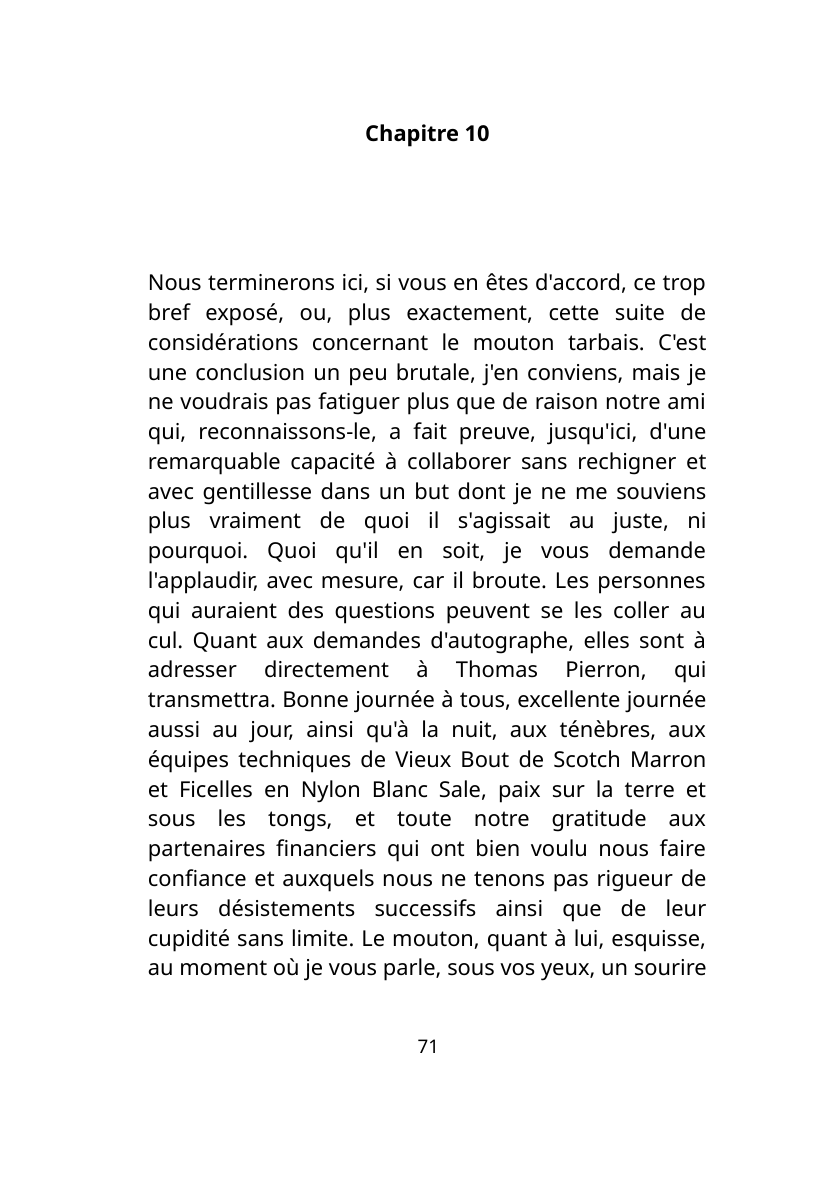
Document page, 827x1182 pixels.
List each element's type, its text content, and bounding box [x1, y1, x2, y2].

text Nous terminerons ici, si vous en êtes d'accord, ce trop bref exposé, ou, plus exactement, cette suite de considérations concernant le mouton tarbais. C'est une conclusion un peu brutale, j'en conviens, mais je ne voudrais pas fatiguer plus que de raison notre ami qui, reconnaissons-le, a fait preuve, jusqu'ici, d'une remarquable capacité à collaborer sans rechigner et avec gentillesse dans un but dont je ne me souviens plus vraiment de quoi il s'agissait au juste, ni pourquoi. Quoi qu'il en soit, je vous demande l'applaudir, avec mesure, car il broute. Les personnes qui auraient des questions peuvent se les coller au cul. Quant aux demandes d'autographe, elles sont à adresser directement à Thomas Pierron, qui transmettra. Bonne journée à tous, excellente journée aussi au jour, ainsi qu'à la nuit, aux ténèbres, aux équipes techniques de Vieux Bout de Scotch Marron et Ficelles en Nylon Blanc Sale, paix sur la terre et sous les tongs, et toute notre gratitude aux partenaires financiers qui ont bien voulu nous faire confiance et auxquels nous ne tenons pas rigueur de leurs désistements successifs ainsi que de leur cupidité sans limite. Le mouton, quant à lui, esquisse, au moment où je vous parle, sous vos yeux, un sourire [148, 267, 707, 982]
text Chapitre 10 [148, 118, 707, 148]
